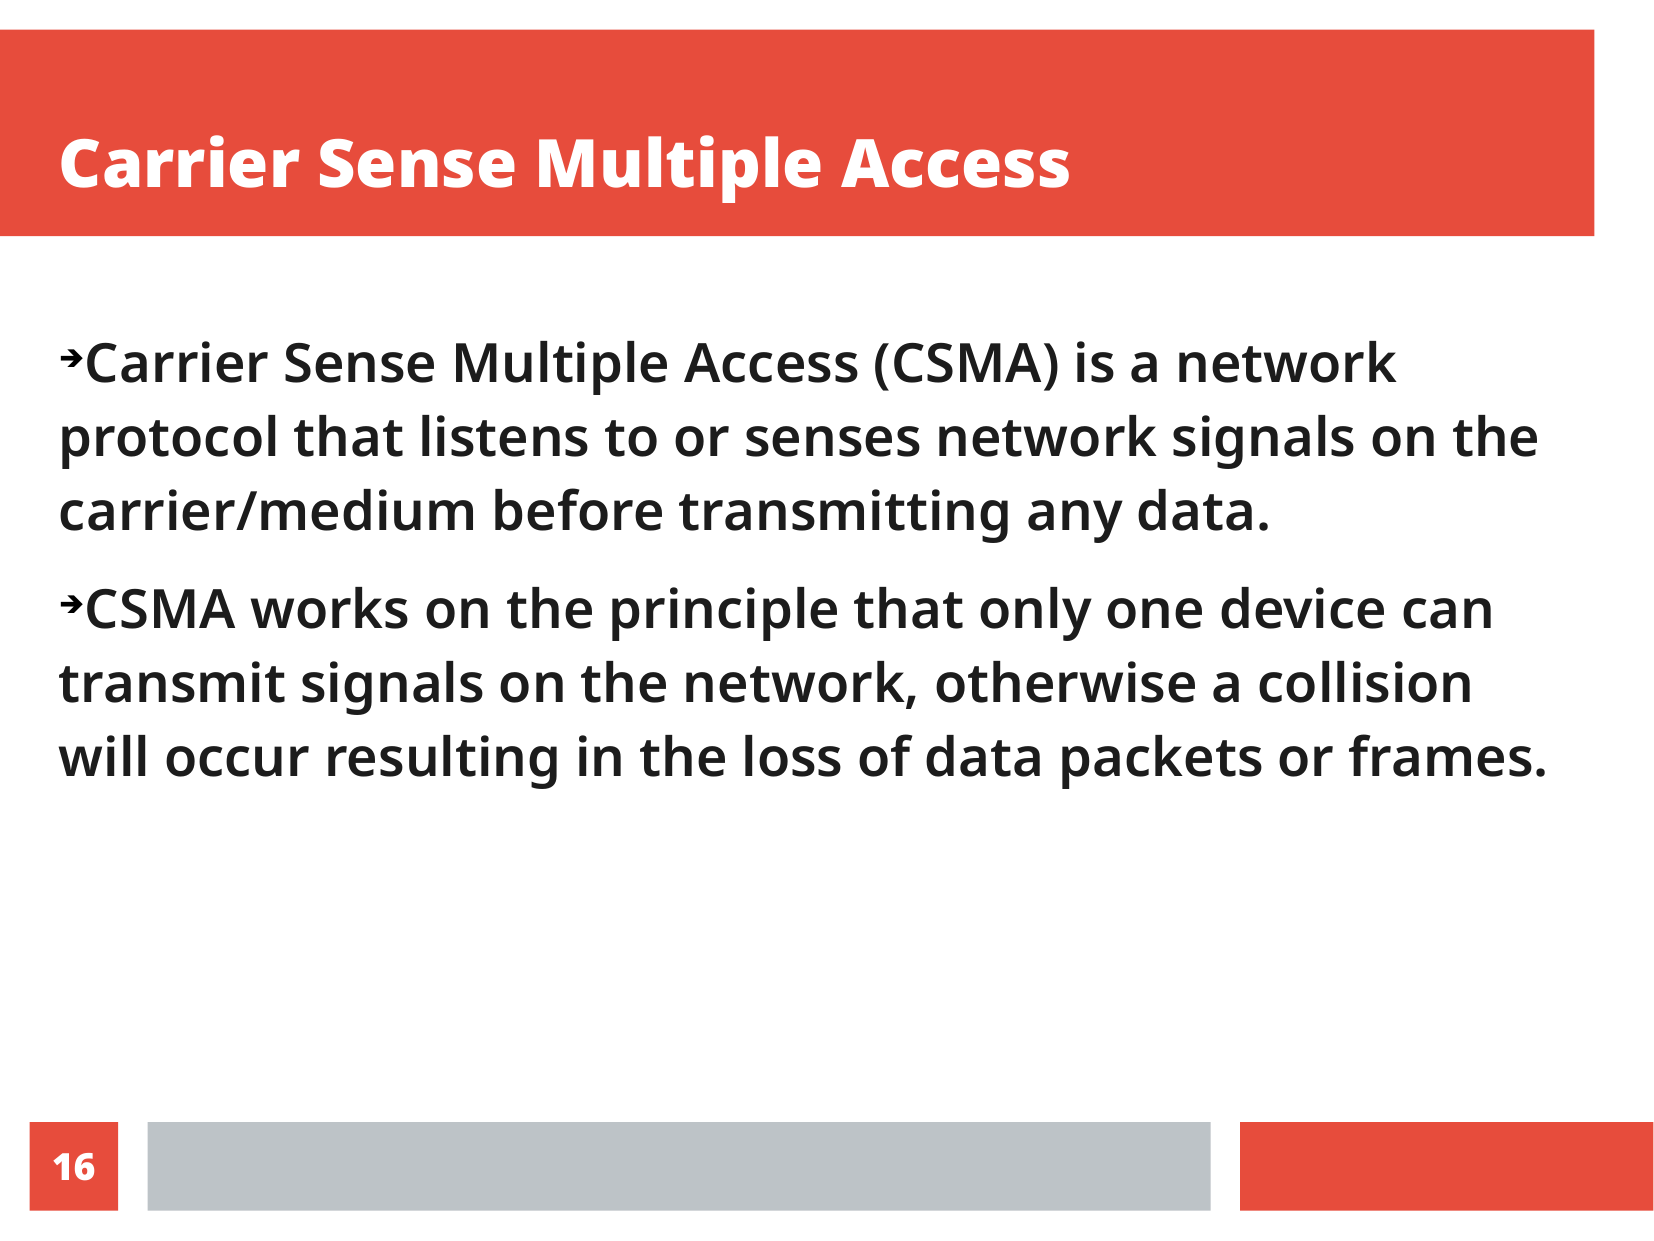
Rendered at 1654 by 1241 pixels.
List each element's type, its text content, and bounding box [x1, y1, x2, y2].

list Carrier Sense Multiple Access (CSMA) is a network protocol that listens to or senses network signals on the carrier/medium before transmitting any data. CSMA works on the principle that only one device can transmit signals on the network, otherwise a collision will occur resulting in the loss of data packets or frames. [59, 324, 1565, 1093]
title Carrier Sense Multiple Access [59, 59, 1595, 207]
